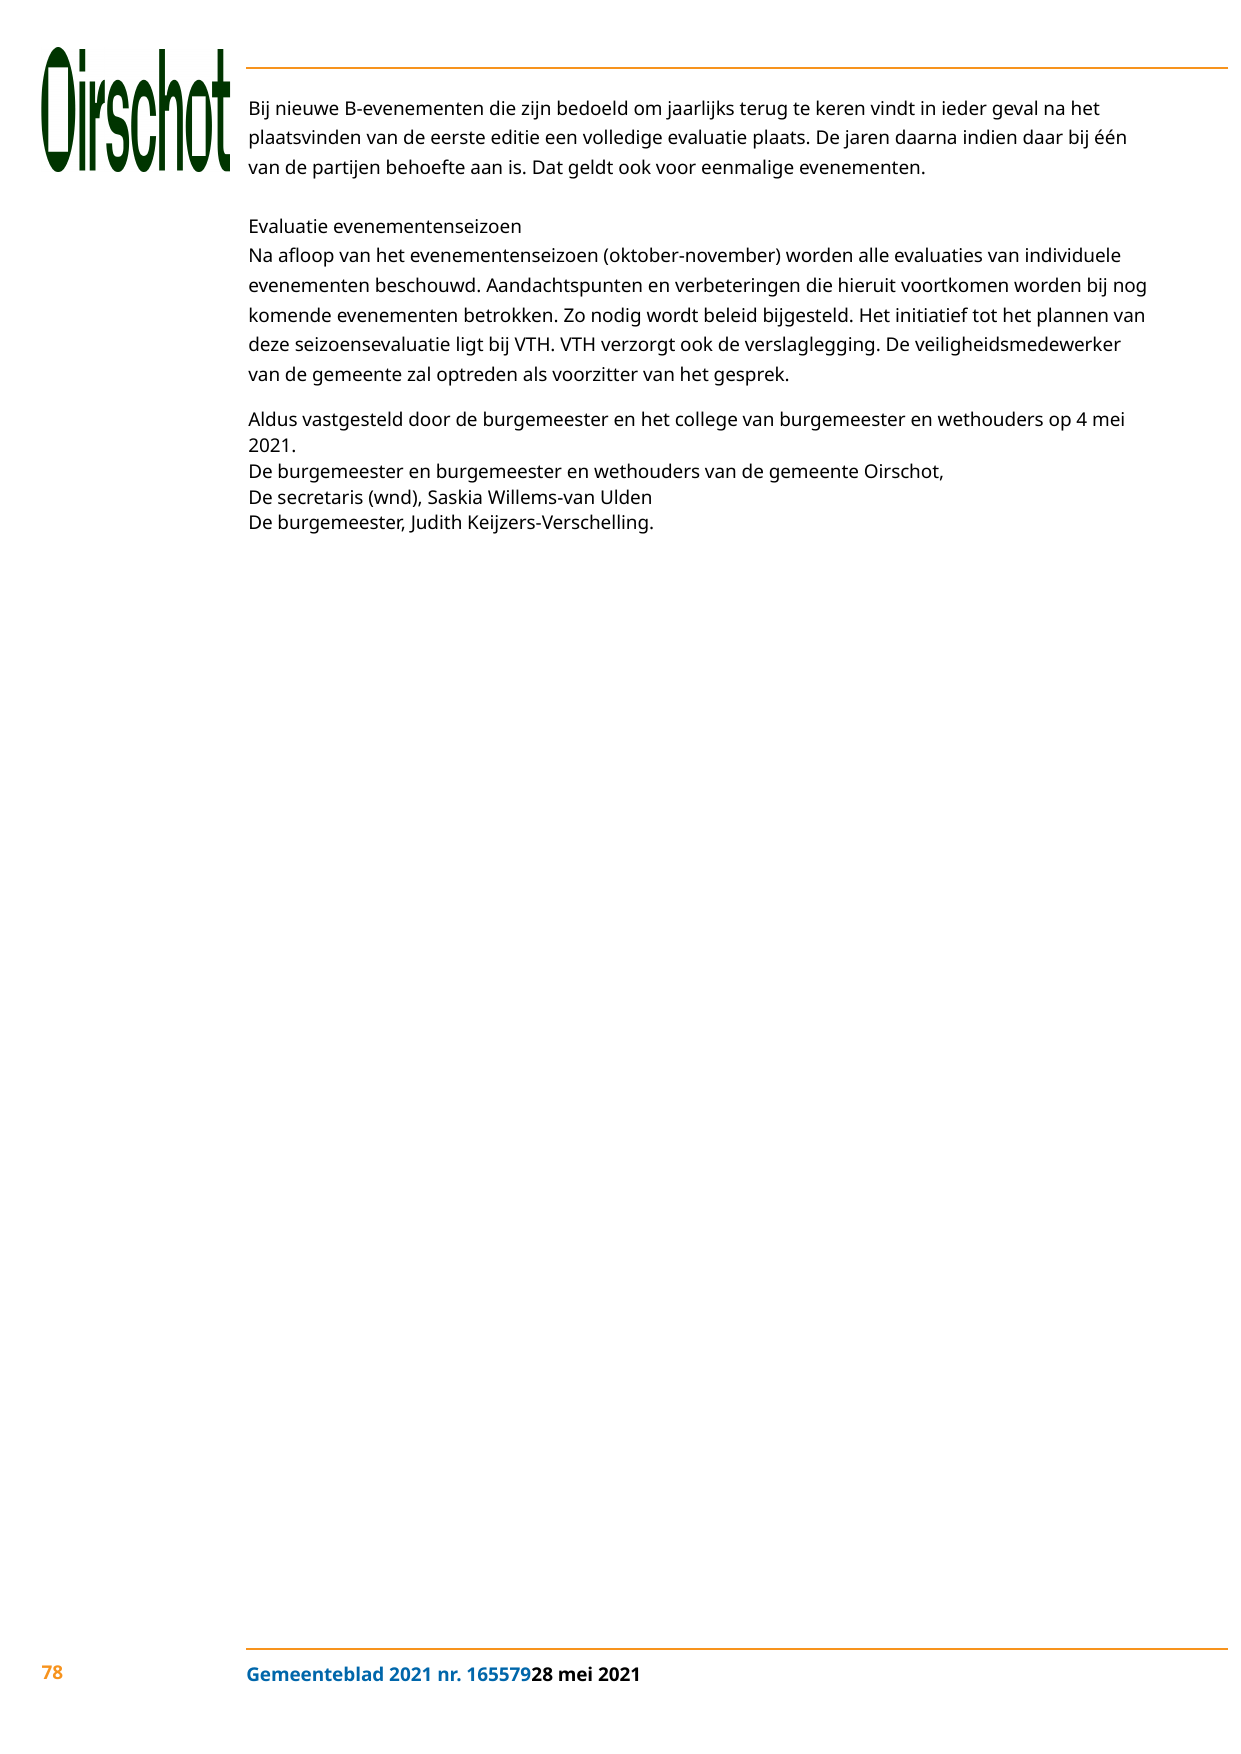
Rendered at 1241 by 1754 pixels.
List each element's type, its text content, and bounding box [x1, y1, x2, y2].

text Na afloop van het evenementenseizoen (oktober-november) worden alle evaluaties van individuele evenementen beschouwd. Aandachtspunten en verbeteringen die hieruit voortkomen worden bij nog komende evenementen betrokken. Zo nodig wordt beleid bijgesteld. Het initiatief tot het plannen van deze seizoensevaluatie ligt bij VTH. VTH verzorgt ook de verslaglegging. De veiligheidsmedewerker van de gemeente zal optreden als voorzitter van het gesprek. [248, 243, 1152, 387]
text Bij nieuwe B-evenementen die zijn bedoeld om jaarlijks terug te keren vindt in ieder geval na het plaatsvinden van de eerste editie een volledige evaluatie plaats. De jaren daarna indien daar bij één van de partijen behoefte aan is. Dat geldt ook voor eenmalige evenementen. [248, 95, 1152, 180]
text De burgemeester en burgemeester en wethouders van de gemeente Oirschot, [248, 458, 1152, 484]
text Aldus vastgesteld door de burgemeester en het college van burgemeester en wethouders op 4 mei 2021. [248, 407, 1152, 458]
text Evaluatie evenementenseizoen [248, 213, 1152, 239]
text De secretaris (wnd), Saskia Willems-van Ulden [248, 484, 1152, 509]
text De burgemeester, Judith Keijzers-Verschelling. [248, 509, 1152, 535]
picture [41, 47, 231, 172]
